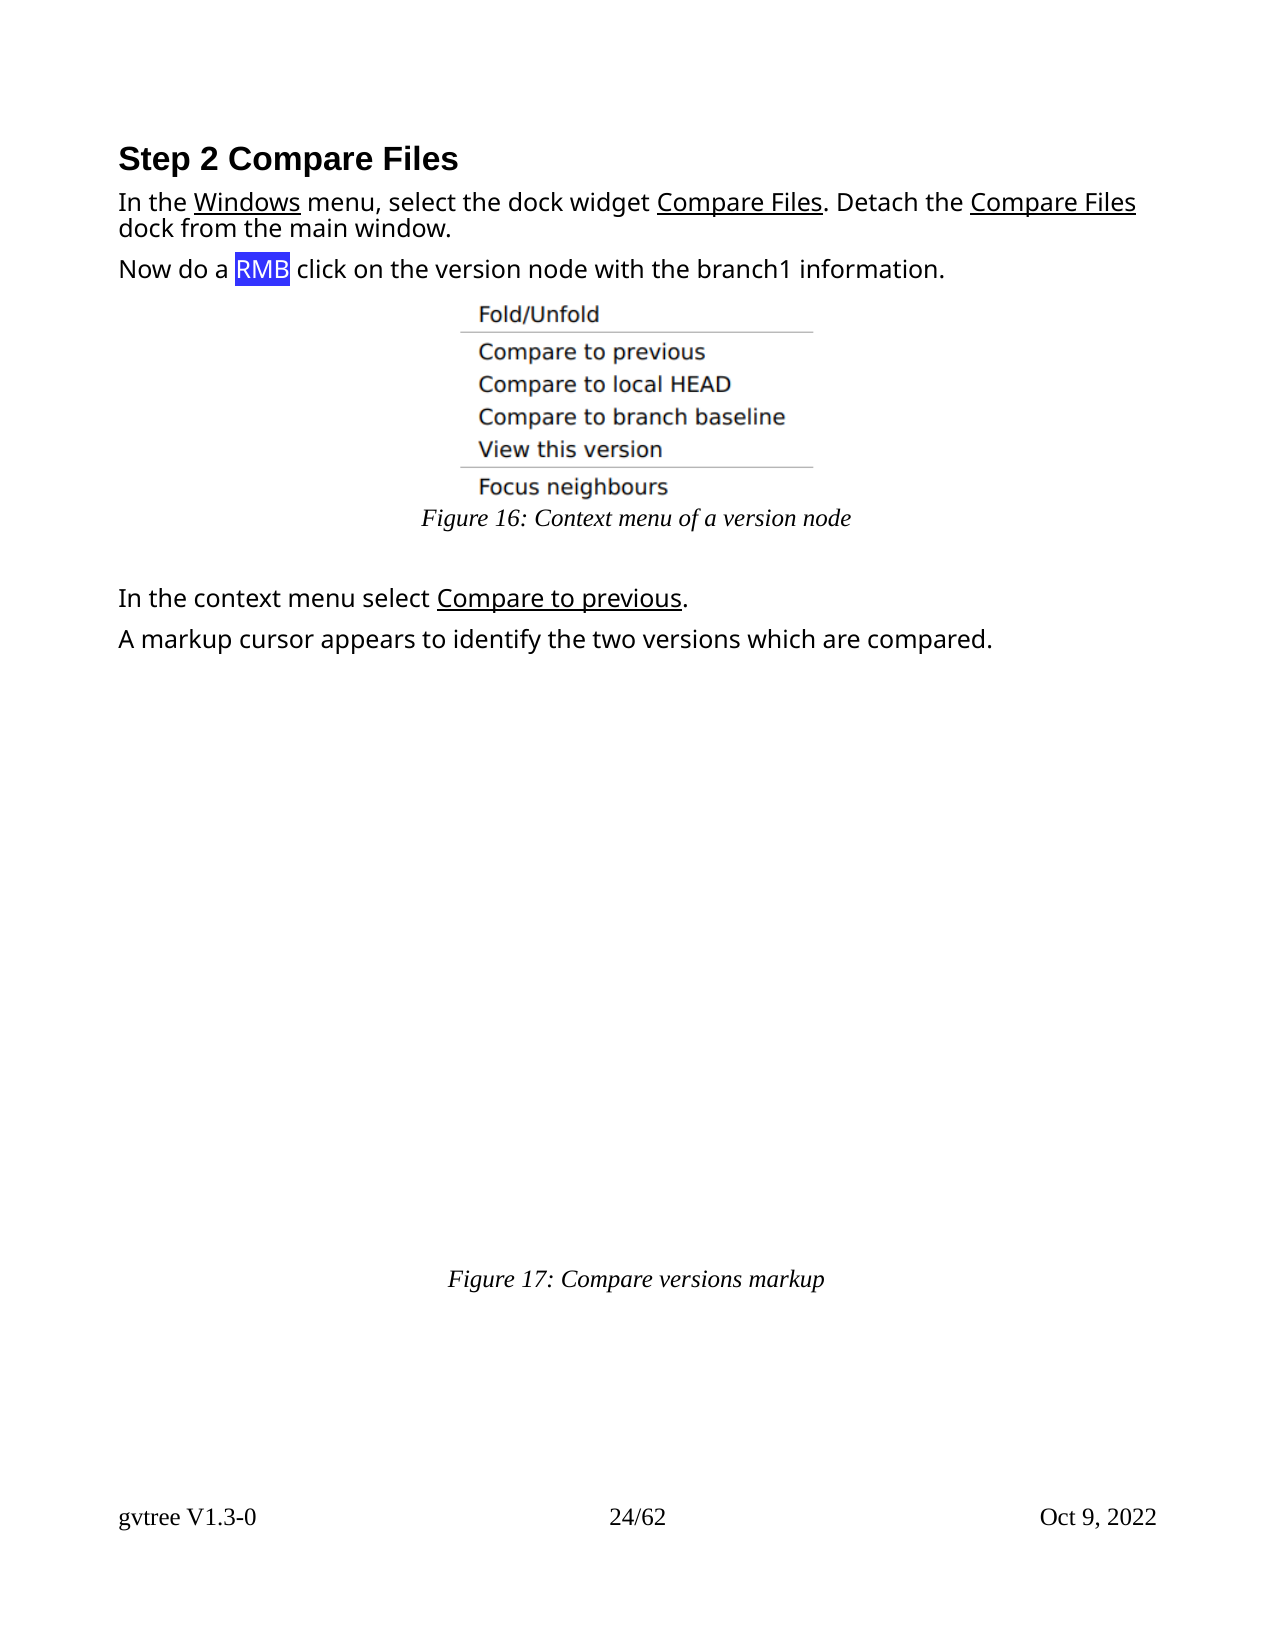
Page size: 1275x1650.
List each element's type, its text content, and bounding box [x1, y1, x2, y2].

text A markup cursor appears to identify the two versions which are compared. [118, 627, 1157, 653]
picture [458, 298, 817, 503]
text Now do a RMB click on the version node with the branch1 information. [118, 258, 1157, 284]
text Figure 16: Context menu of a version node [397, 503, 878, 532]
text In the context menu select Compare to previous. [118, 586, 1157, 612]
text In the Windows menu, select the dock widget Compare Files. Detach the Compare Files dock from the main window. [118, 190, 1157, 243]
subtitle Step 2 Compare Files [118, 139, 1157, 178]
text Figure 17: Compare versions markup [240, 681, 1035, 1292]
